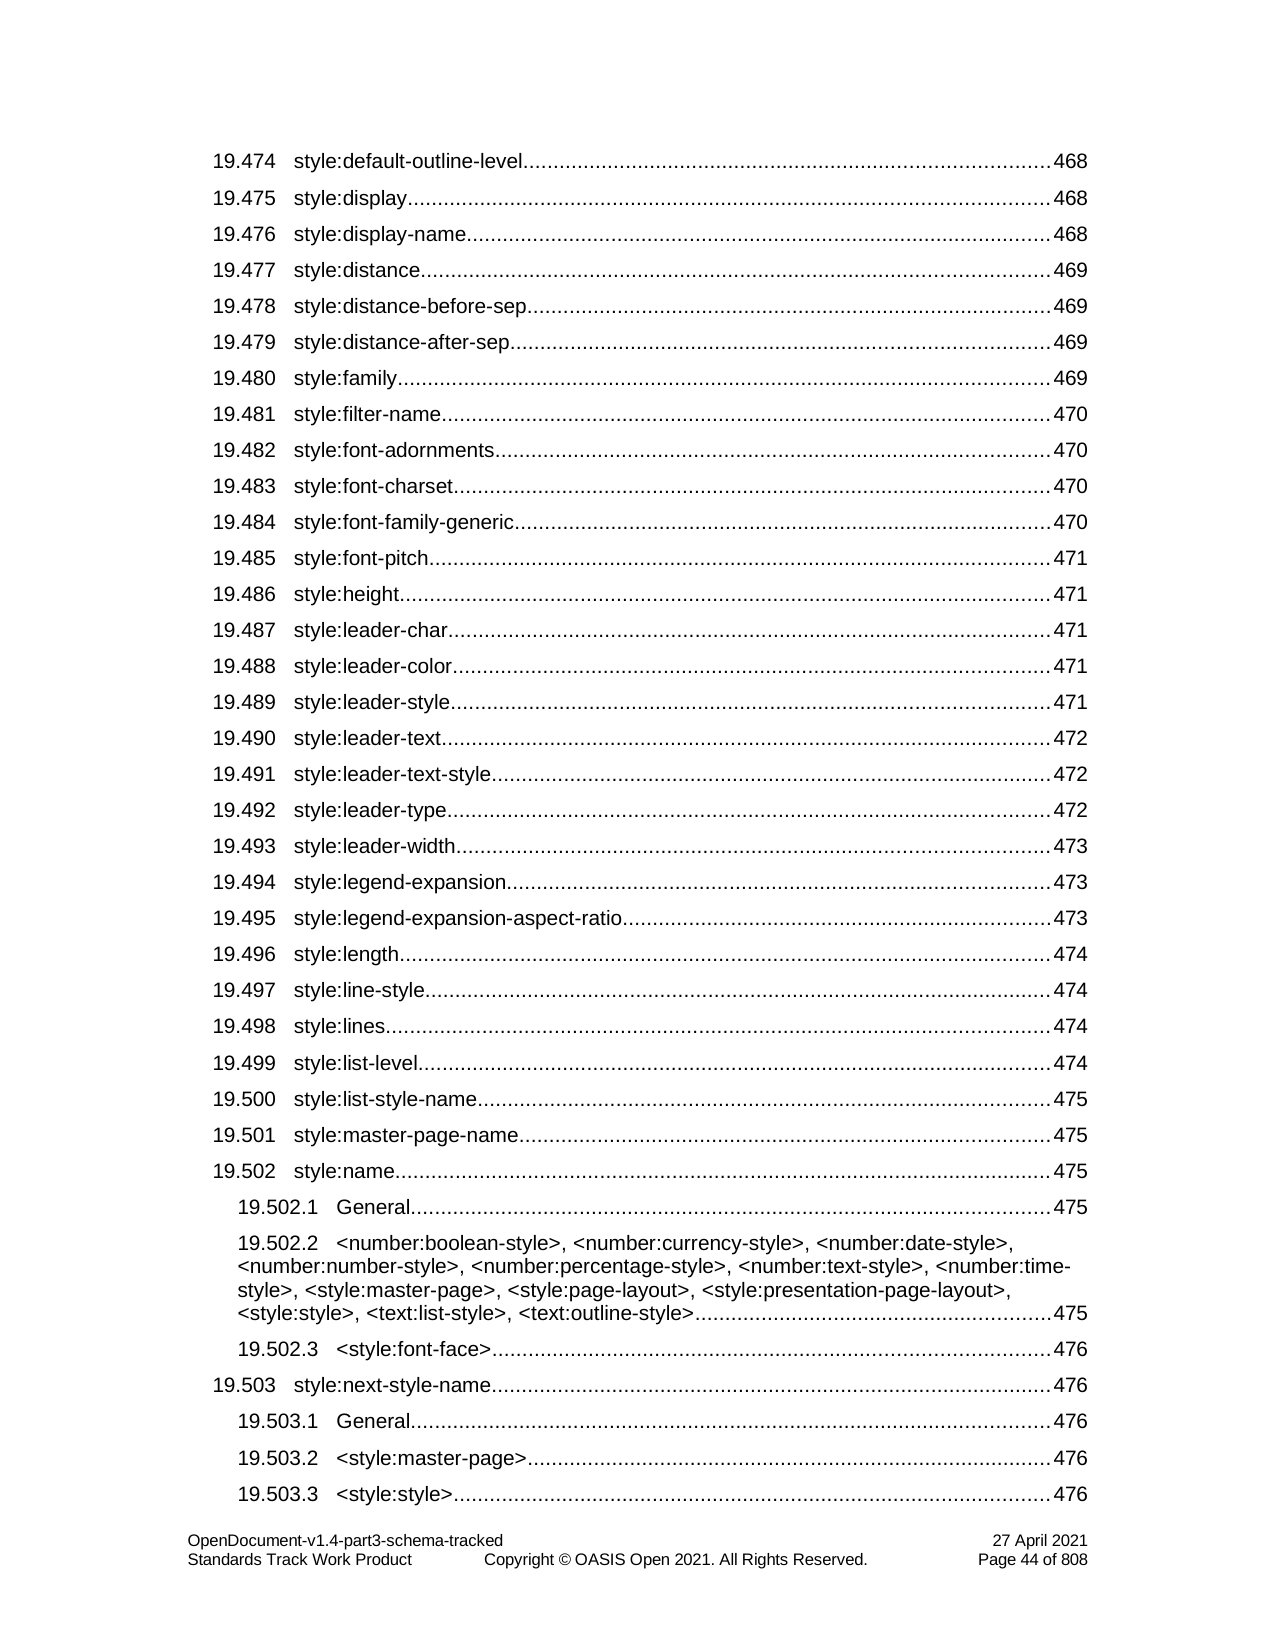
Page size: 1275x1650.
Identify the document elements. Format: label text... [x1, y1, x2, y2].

text 19.500 style:list-style-name 475 [212, 1087, 1088, 1111]
text 19.475 style:display 468 [212, 186, 1088, 209]
text 19.483 style:font-charset 470 [212, 474, 1088, 498]
text 19.492 style:leader-type 472 [212, 799, 1088, 822]
text 19.489 style:leader-style 471 [212, 691, 1088, 714]
text 19.502.2 <number:boolean-style>, <number:currency-style>, <number:date-style>, <number:number-style>, <number:percentage-style>, <number:text-style>, <number:time-style>, <style:master-page>, <style:page-layout>, <style:presentation-page-layout>, <style:style>, <text:list-style>, <text:outline-style> 475 [237, 1231, 1088, 1325]
text 19.502.3 <style:font-face> 476 [237, 1338, 1088, 1361]
text 19.503 style:next-style-name 476 [212, 1374, 1088, 1397]
text 19.493 style:leader-width 473 [212, 835, 1088, 858]
text 19.503.3 <style:style> 476 [237, 1482, 1088, 1506]
text 19.479 style:distance-after-sep 469 [212, 330, 1088, 354]
text 19.503.2 <style:master-page> 476 [237, 1446, 1088, 1469]
text 19.484 style:font-family-generic 470 [212, 510, 1088, 534]
text 19.487 style:leader-char 471 [212, 618, 1088, 642]
text 19.497 style:line-style 474 [212, 979, 1088, 1002]
text 19.502.1 General 475 [237, 1195, 1088, 1219]
text 19.476 style:display-name 468 [212, 222, 1088, 246]
text 19.496 style:length 474 [212, 943, 1088, 966]
text 19.495 style:legend-expansion-aspect-ratio 473 [212, 907, 1088, 930]
text 19.491 style:leader-text-style 472 [212, 763, 1088, 786]
text 19.477 style:distance 469 [212, 258, 1088, 282]
text 19.494 style:legend-expansion 473 [212, 871, 1088, 894]
text 19.488 style:leader-color 471 [212, 654, 1088, 678]
text 19.474 style:default-outline-level 468 [212, 150, 1088, 173]
text 19.478 style:distance-before-sep 469 [212, 294, 1088, 318]
text 19.480 style:family 469 [212, 366, 1088, 390]
text 19.490 style:leader-text 472 [212, 727, 1088, 750]
text 19.486 style:height 471 [212, 582, 1088, 606]
text 19.482 style:font-adornments 470 [212, 438, 1088, 462]
text 19.481 style:filter-name 470 [212, 402, 1088, 426]
text 19.499 style:list-level 474 [212, 1051, 1088, 1074]
text 19.503.1 General 476 [237, 1410, 1088, 1433]
text 19.498 style:lines 474 [212, 1015, 1088, 1038]
text 19.501 style:master-page-name 475 [212, 1123, 1088, 1147]
text 19.502 style:name 475 [212, 1159, 1088, 1183]
text 19.485 style:font-pitch 471 [212, 546, 1088, 570]
